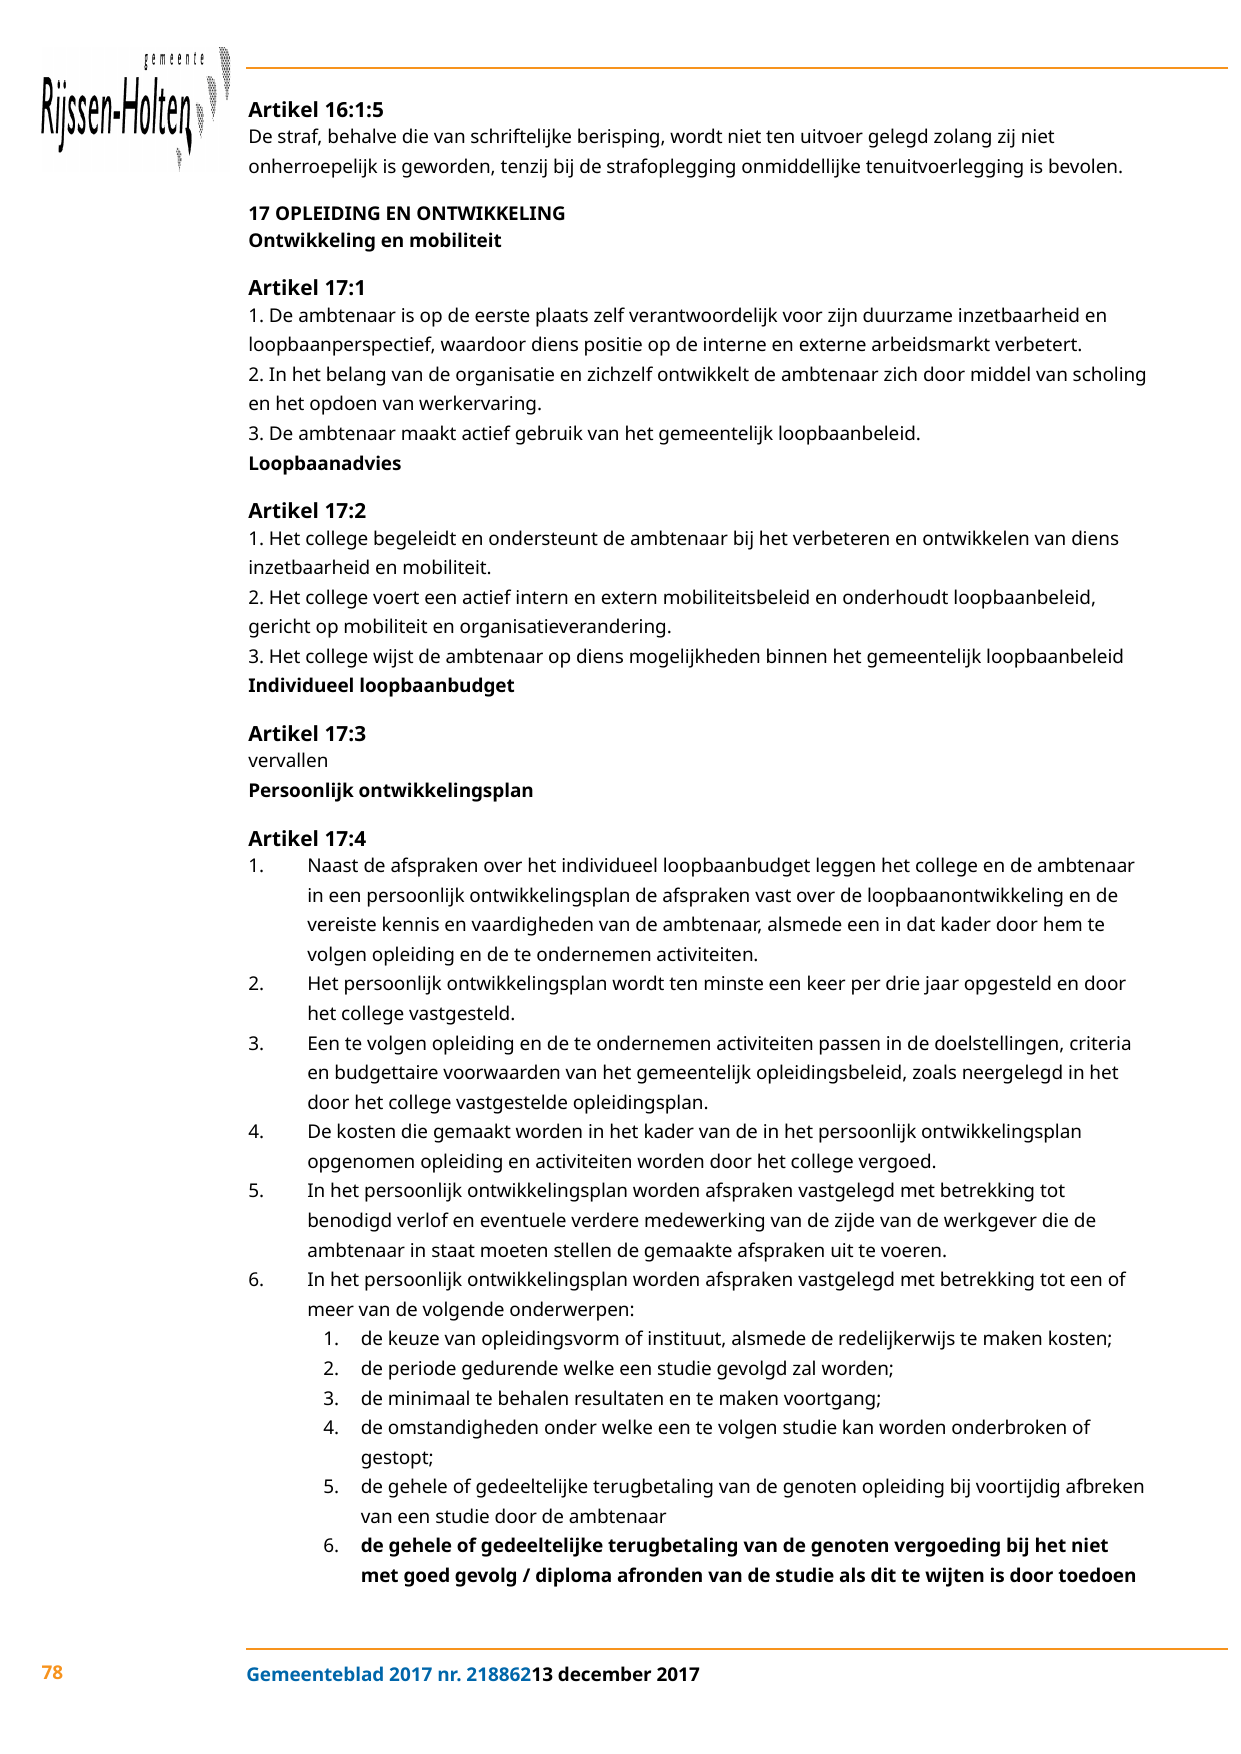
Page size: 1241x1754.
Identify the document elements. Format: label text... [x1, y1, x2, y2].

list Een te volgen opleiding en de te ondernemen activiteiten passen in de doelstellingen, criteria en budgettaire voorwaarden van het gemeentelijk opleidingsbeleid, zoals neergelegd in het door het college vastgestelde opleidingsplan. [248, 1030, 1152, 1115]
list In het persoonlijk ontwikkelingsplan worden afspraken vastgelegd met betrekking tot een of meer van de volgende onderwerpen: [248, 1266, 1152, 1322]
text De straf, behalve die van schriftelijke berisping, wordt niet ten uitvoer gelegd zolang zij niet onherroepelijk is geworden, tenzij bij de strafoplegging onmiddellijke tenuitvoerlegging is bevolen. [248, 123, 1152, 178]
text Artikel 17:3 [248, 719, 1152, 748]
text Individueel loopbaanbudget [248, 673, 1152, 698]
picture [41, 47, 231, 172]
text Artikel 17:2 [248, 496, 1152, 525]
text Persoonlijk ontwikkelingsplan [248, 777, 1152, 803]
text 1. De ambtenaar is op de eerste plaats zelf verantwoordelijk voor zijn duurzame inzetbaarheid en loopbaanperspectief, waardoor diens positie op de interne en externe arbeidsmarkt verbetert. [248, 302, 1152, 357]
list Naast de afspraken over het individueel loopbaanbudget leggen het college en de ambtenaar in een persoonlijk ontwikkelingsplan de afspraken vast over de loopbaanontwikkeling en de vereiste kennis en vaardigheden van de ambtenaar, alsmede een in dat kader door hem te volgen opleiding en de te ondernemen activiteiten. [248, 852, 1152, 967]
list In het persoonlijk ontwikkelingsplan worden afspraken vastgelegd met betrekking tot benodigd verlof en eventuele verdere medewerking van de zijde van de werkgever die de ambtenaar in staat moeten stellen de gemaakte afspraken uit te voeren. [248, 1178, 1152, 1263]
text 2. In het belang van de organisatie en zichzelf ontwikkelt de ambtenaar zich door middel van scholing en het opdoen van werkervaring. [248, 361, 1152, 416]
text Ontwikkeling en mobiliteit [248, 227, 1152, 253]
list de gehele of gedeeltelijke terugbetaling van de genoten opleiding bij voortijdig afbreken van een studie door de ambtenaar [323, 1473, 1152, 1529]
list de gehele of gedeeltelijke terugbetaling van de genoten vergoeding bij het niet met goed gevolg / diploma afronden van de studie als dit te wijten is door toedoen [323, 1533, 1152, 1588]
text vervallen [248, 748, 1152, 773]
text 3. Het college wijst de ambtenaar op diens mogelijkheden binnen het gemeentelijk loopbaanbeleid [248, 643, 1152, 669]
list de omstandigheden onder welke een te volgen studie kan worden onderbroken of gestopt; [323, 1414, 1152, 1470]
text 3. De ambtenaar maakt actief gebruik van het gemeentelijk loopbaanbeleid. [248, 420, 1152, 446]
list de minimaal te behalen resultaten en te maken voortgang; [323, 1385, 1152, 1411]
list Het persoonlijk ontwikkelingsplan wordt ten minste een keer per drie jaar opgesteld en door het college vastgesteld. [248, 971, 1152, 1026]
text Artikel 17:4 [248, 824, 1152, 852]
text Artikel 17:1 [248, 273, 1152, 302]
text 17 OPLEIDING EN ONTWIKKELING [248, 198, 1152, 227]
text 1. Het college begeleidt en ondersteunt de ambtenaar bij het verbeteren en ontwikkelen van diens inzetbaarheid en mobiliteit. [248, 525, 1152, 580]
list de keuze van opleidingsvorm of instituut, alsmede de redelijkerwijs te maken kosten; [323, 1326, 1152, 1351]
list de periode gedurende welke een studie gevolgd zal worden; [323, 1355, 1152, 1381]
text Artikel 16:1:5 [248, 95, 1152, 123]
text 2. Het college voert een actief intern en extern mobiliteitsbeleid en onderhoudt loopbaanbeleid, gericht op mobiliteit en organisatieverandering. [248, 584, 1152, 639]
text Loopbaanadvies [248, 450, 1152, 476]
list De kosten die gemaakt worden in het kader van de in het persoonlijk ontwikkelingsplan opgenomen opleiding en activiteiten worden door het college vergoed. [248, 1118, 1152, 1174]
